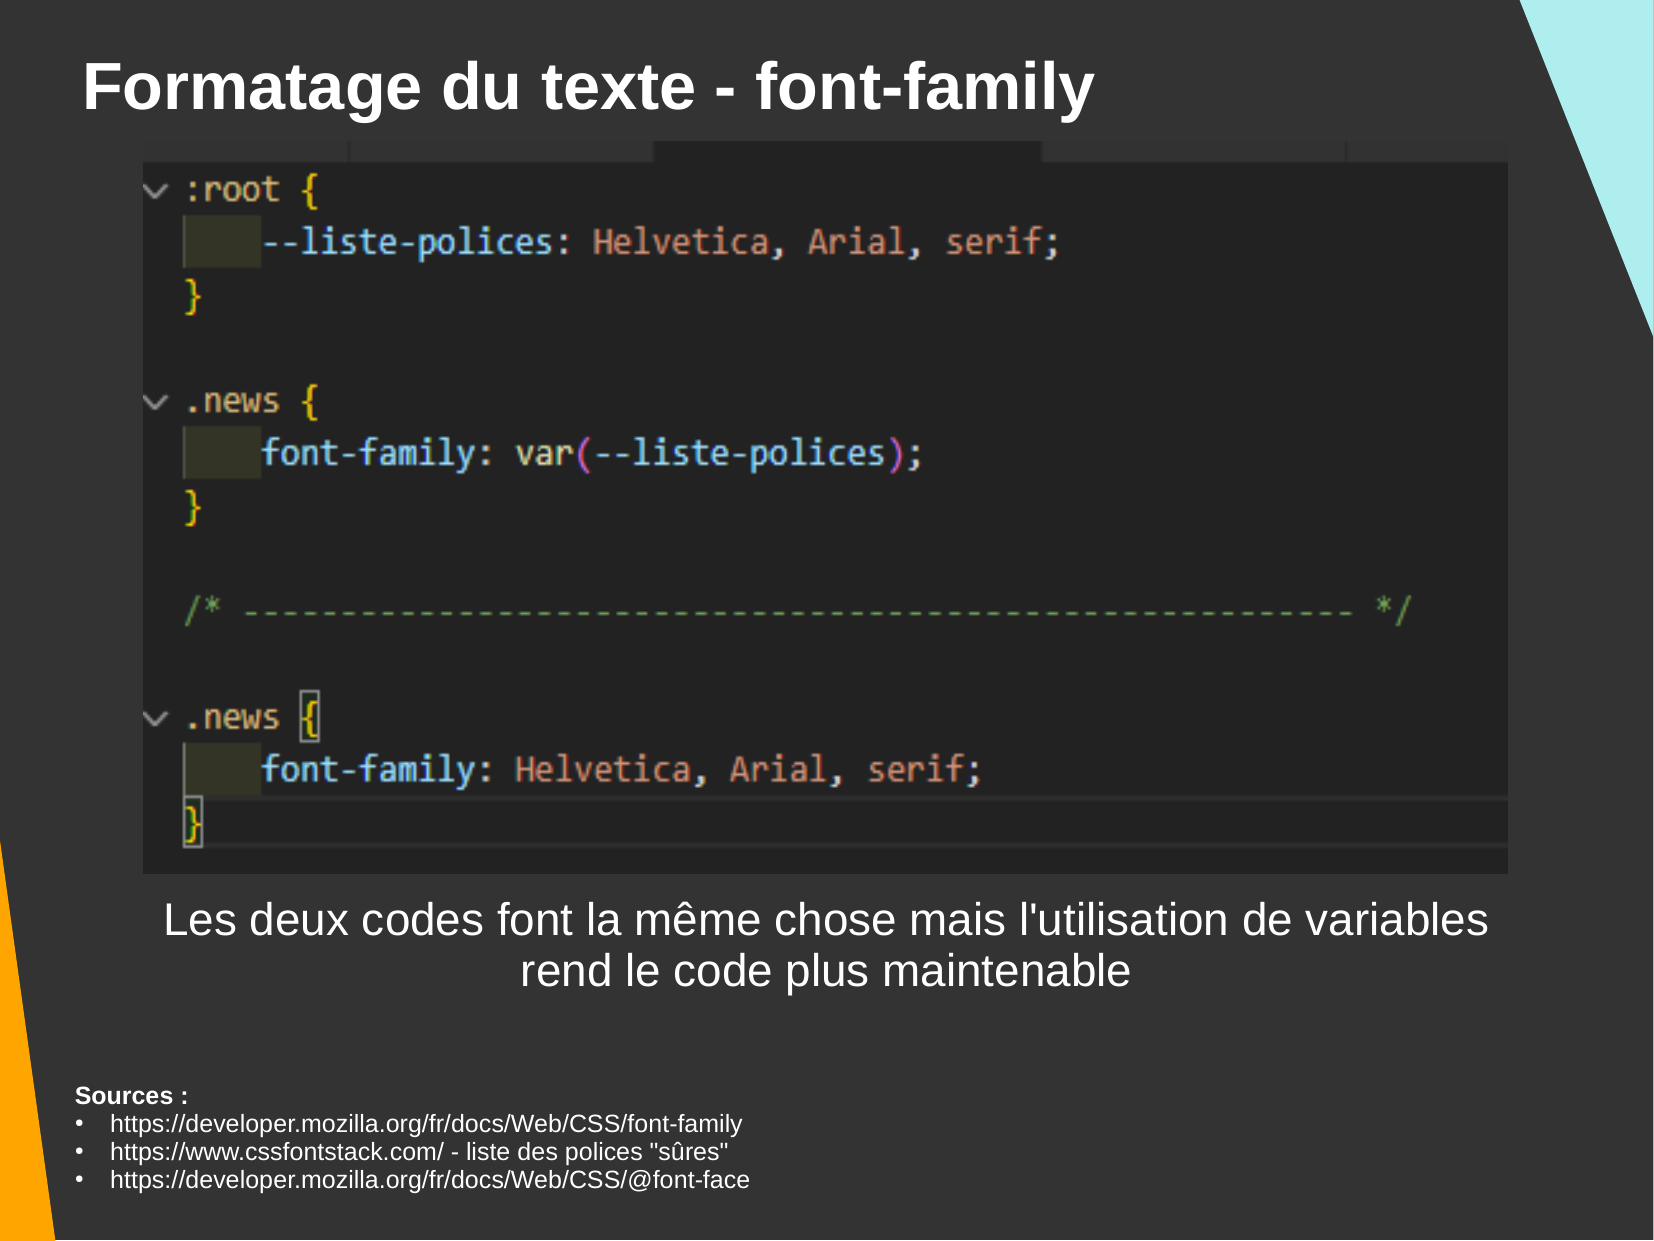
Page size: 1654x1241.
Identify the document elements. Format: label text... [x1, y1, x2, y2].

text_box [0, 840, 56, 1241]
picture [143, 141, 1508, 874]
text_box [1519, 0, 1654, 339]
title Les deux codes font la même chose mais l'utilisation de variables rend le code plus maintenable [126, 893, 1527, 997]
text_box Sources : https://developer.mozilla.org/fr/docs/Web/CSS/font-family https://www.cssfontstack.com/ - liste des polices "sûres" https://developer.mozilla.org/fr/docs/Web/CSS/@font-face [60, 1074, 1546, 1241]
title Formatage du texte - font-family [82, 49, 1571, 152]
